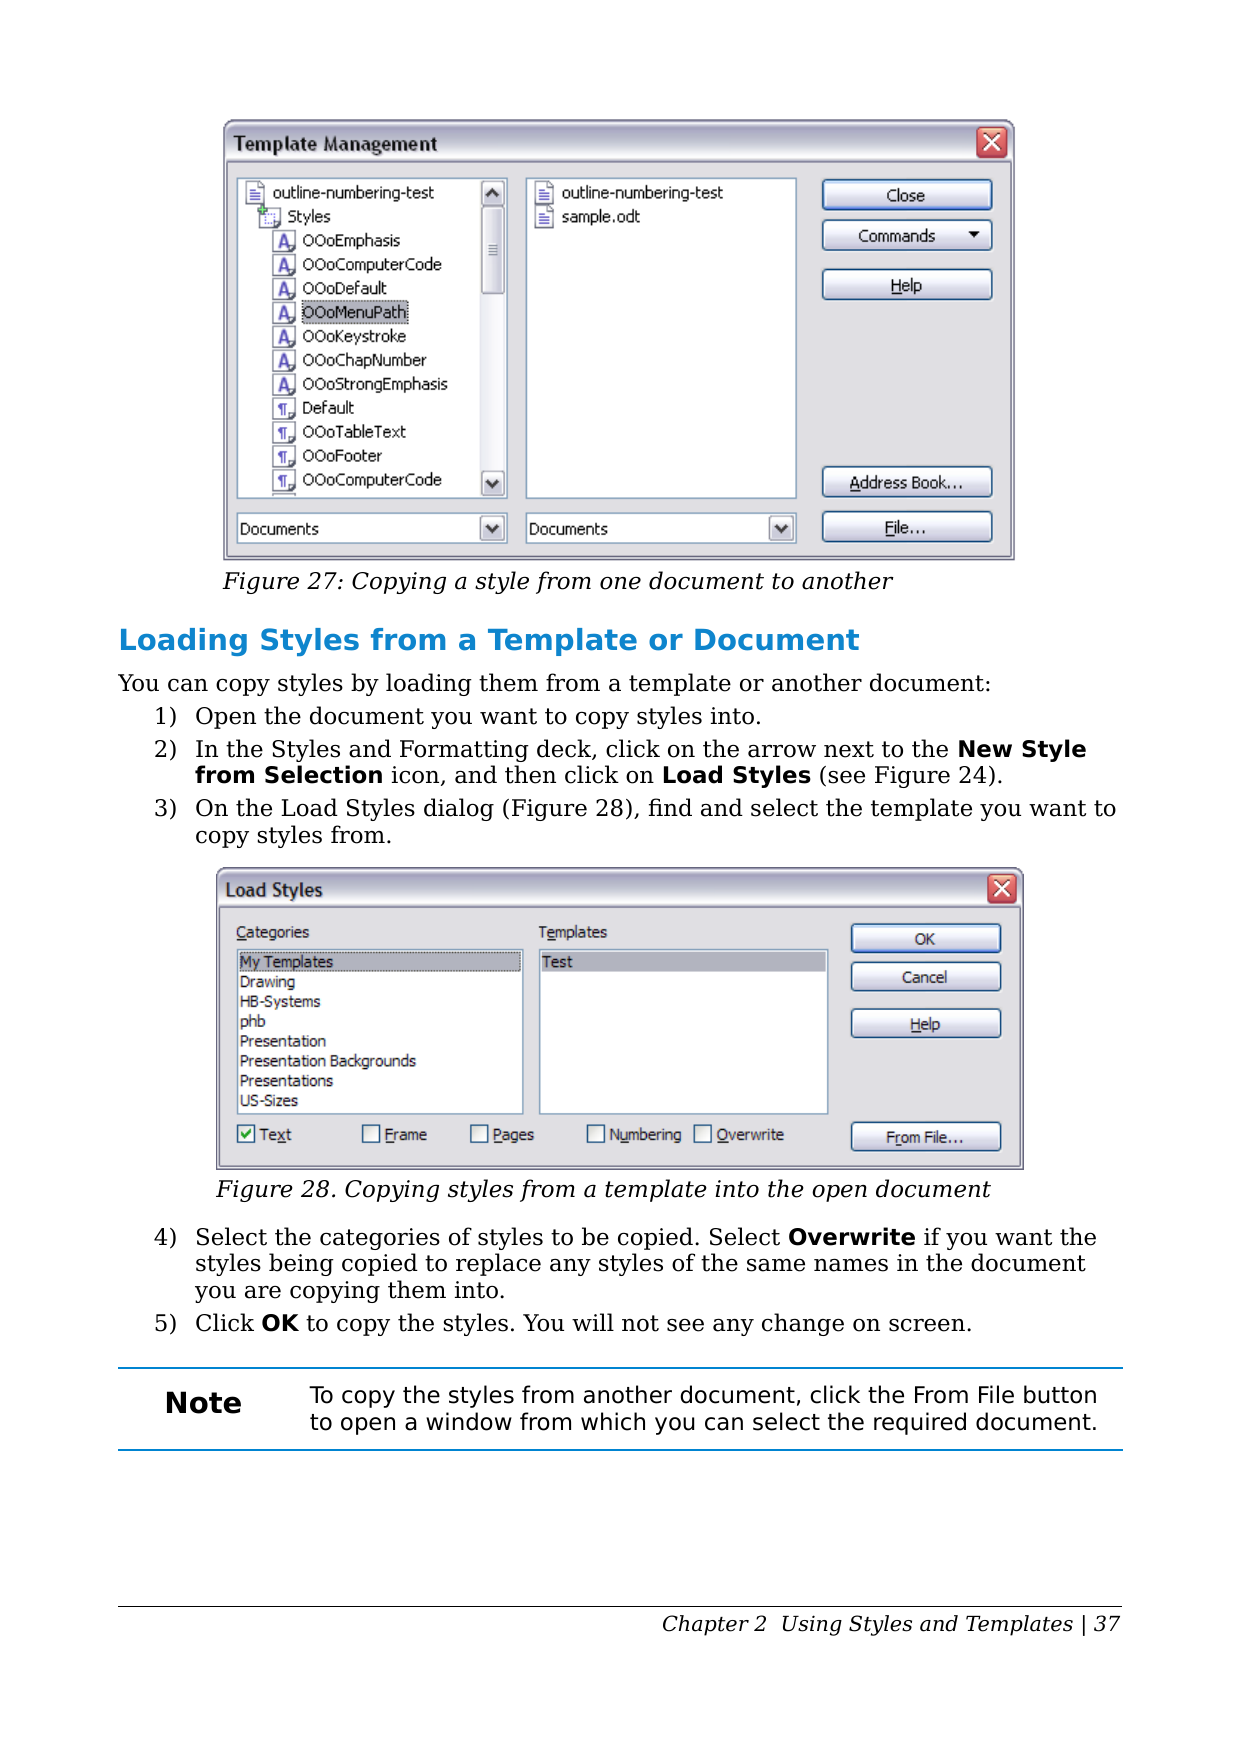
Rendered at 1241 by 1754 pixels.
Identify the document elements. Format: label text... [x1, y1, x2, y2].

list In the Styles and Formatting deck, click on the arrow next to the New Style from Selection icon, and then click on Load Styles (see Figure 24). [177, 736, 1122, 789]
text Figure 27: Copying a style from one document to another [223, 568, 1017, 594]
table_header To copy the styles from another document, click the From File button to open a window from which you can select the required document. [288, 1369, 1122, 1448]
list Select the categories of styles to be copied. Select Overwrite if you want the styles being copied to replace any styles of the same names in the document you are copying them into. [177, 1224, 1122, 1304]
list You can copy styles by loading them from a template or another document: [118, 670, 1122, 697]
picture [222, 118, 1018, 562]
text Figure 28. Copying styles from a template into the open document [216, 1176, 1024, 1203]
table_header Note [118, 1369, 288, 1448]
picture [216, 867, 1024, 1170]
list Open the document you want to copy styles into. [177, 703, 1122, 730]
list Click OK to copy the styles. You will not see any change on screen. [177, 1310, 1122, 1337]
list On the Load Styles dialog (Figure 28), find and select the template you want to copy styles from. [177, 796, 1122, 849]
subtitle Loading Styles from a Template or Document [118, 623, 1122, 657]
